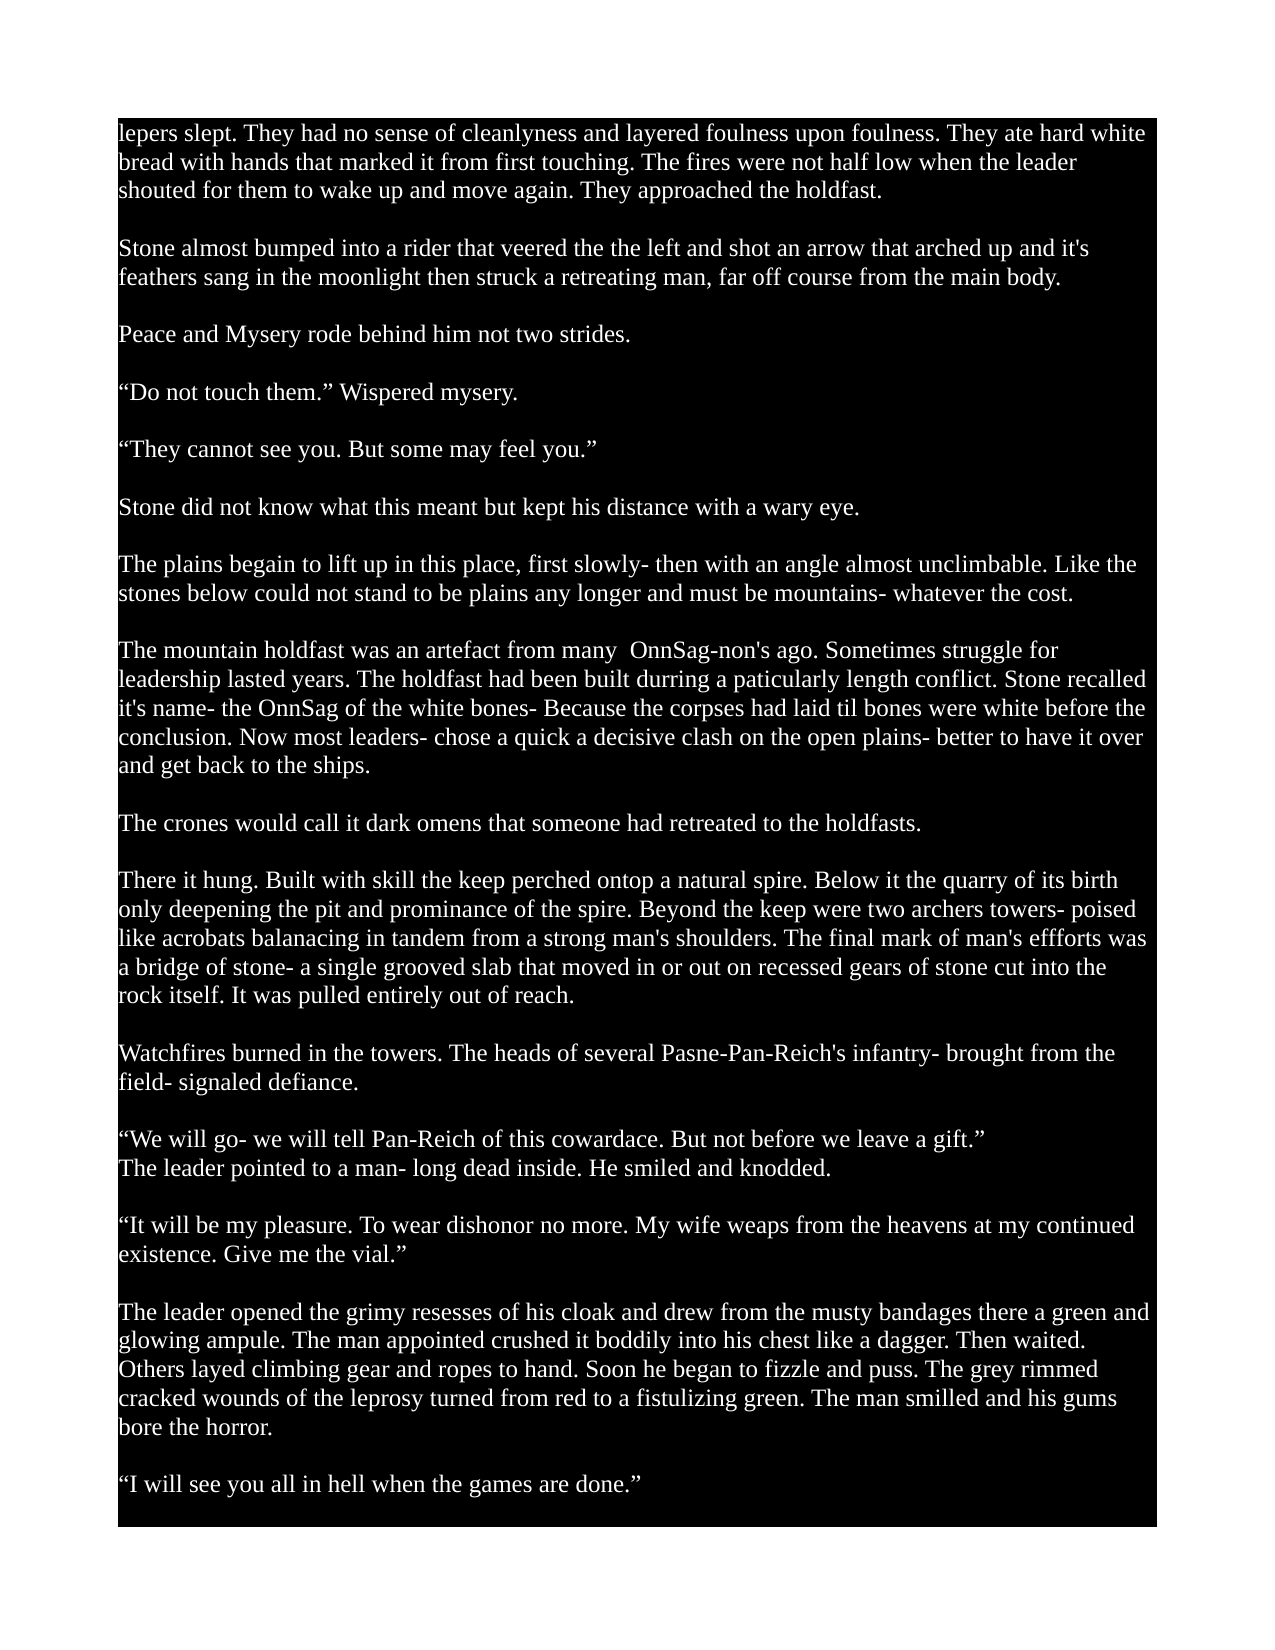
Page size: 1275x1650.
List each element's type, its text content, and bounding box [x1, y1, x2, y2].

text The leader opened the grimy resesses of his cloak and drew from the musty bandages there a green and glowing ampule. The man appointed crushed it boddily into his chest like a dagger. Then waited. Others layed climbing gear and ropes to hand. Soon he began to fizzle and puss. The grey rimmed cracked wounds of the leprosy turned from red to a fistulizing green. The man smilled and his gums bore the horror. “I will see you all in hell when the games are done.” [118, 1297, 1157, 1498]
text “We will go- we will tell Pan-Reich of this cowardace. But not before we leave a gift.” The leader pointed to a man- long dead inside. He smiled and knodded. “It will be my pleasure. To wear dishonor no more. My wife weaps from the heavens at my continued existence. Give me the vial.” [118, 1124, 1157, 1268]
text Stone almost bumped into a rider that veered the the left and shot an arrow that arched up and it's feathers sang in the moonlight then struck a retreating man, far off course from the main body. Peace and Mysery rode behind him not two strides. “Do not touch them.” Wispered mysery. “They cannot see you. But some may feel you.” Stone did not know what this meant but kept his distance with a wary eye. [118, 233, 1157, 521]
text lepers slept. They had no sense of cleanlyness and layered foulness upon foulness. They ate hard white bread with hands that marked it from first touching. The fires were not half low when the leader shouted for them to wake up and move again. They approached the holdfast. [118, 118, 1157, 204]
text The mountain holdfast was an artefact from many OnnSag-non's ago. Sometimes struggle for leadership lasted years. The holdfast had been built durring a paticularly length conflict. Stone recalled it's name- the OnnSag of the white bones- Because the corpses had laid til bones were white before the conclusion. Now most leaders- chose a quick a decisive clash on the open plains- better to have it over and get back to the ships. [118, 636, 1157, 779]
text There it hung. Built with skill the keep perched ontop a natural spire. Below it the quarry of its birth only deepening the pit and prominance of the spire. Beyond the keep were two archers towers- poised like acrobats balanacing in tandem from a strong man's shoulders. The final mark of man's effforts was a bridge of stone- a single grooved slab that moved in or out on recessed gears of stone cut into the rock itself. It was pulled entirely out of reach. Watchfires burned in the towers. The heads of several Pasne-Pan-Reich's infantry- brought from the field- signaled defiance. [118, 866, 1157, 1096]
text The plains begain to lift up in this place, first slowly- then with an angle almost unclimbable. Like the stones below could not stand to be plains any longer and must be mountains- whatever the cost. [118, 549, 1157, 607]
text The crones would call it dark omens that someone had retreated to the holdfasts. [118, 808, 1157, 837]
